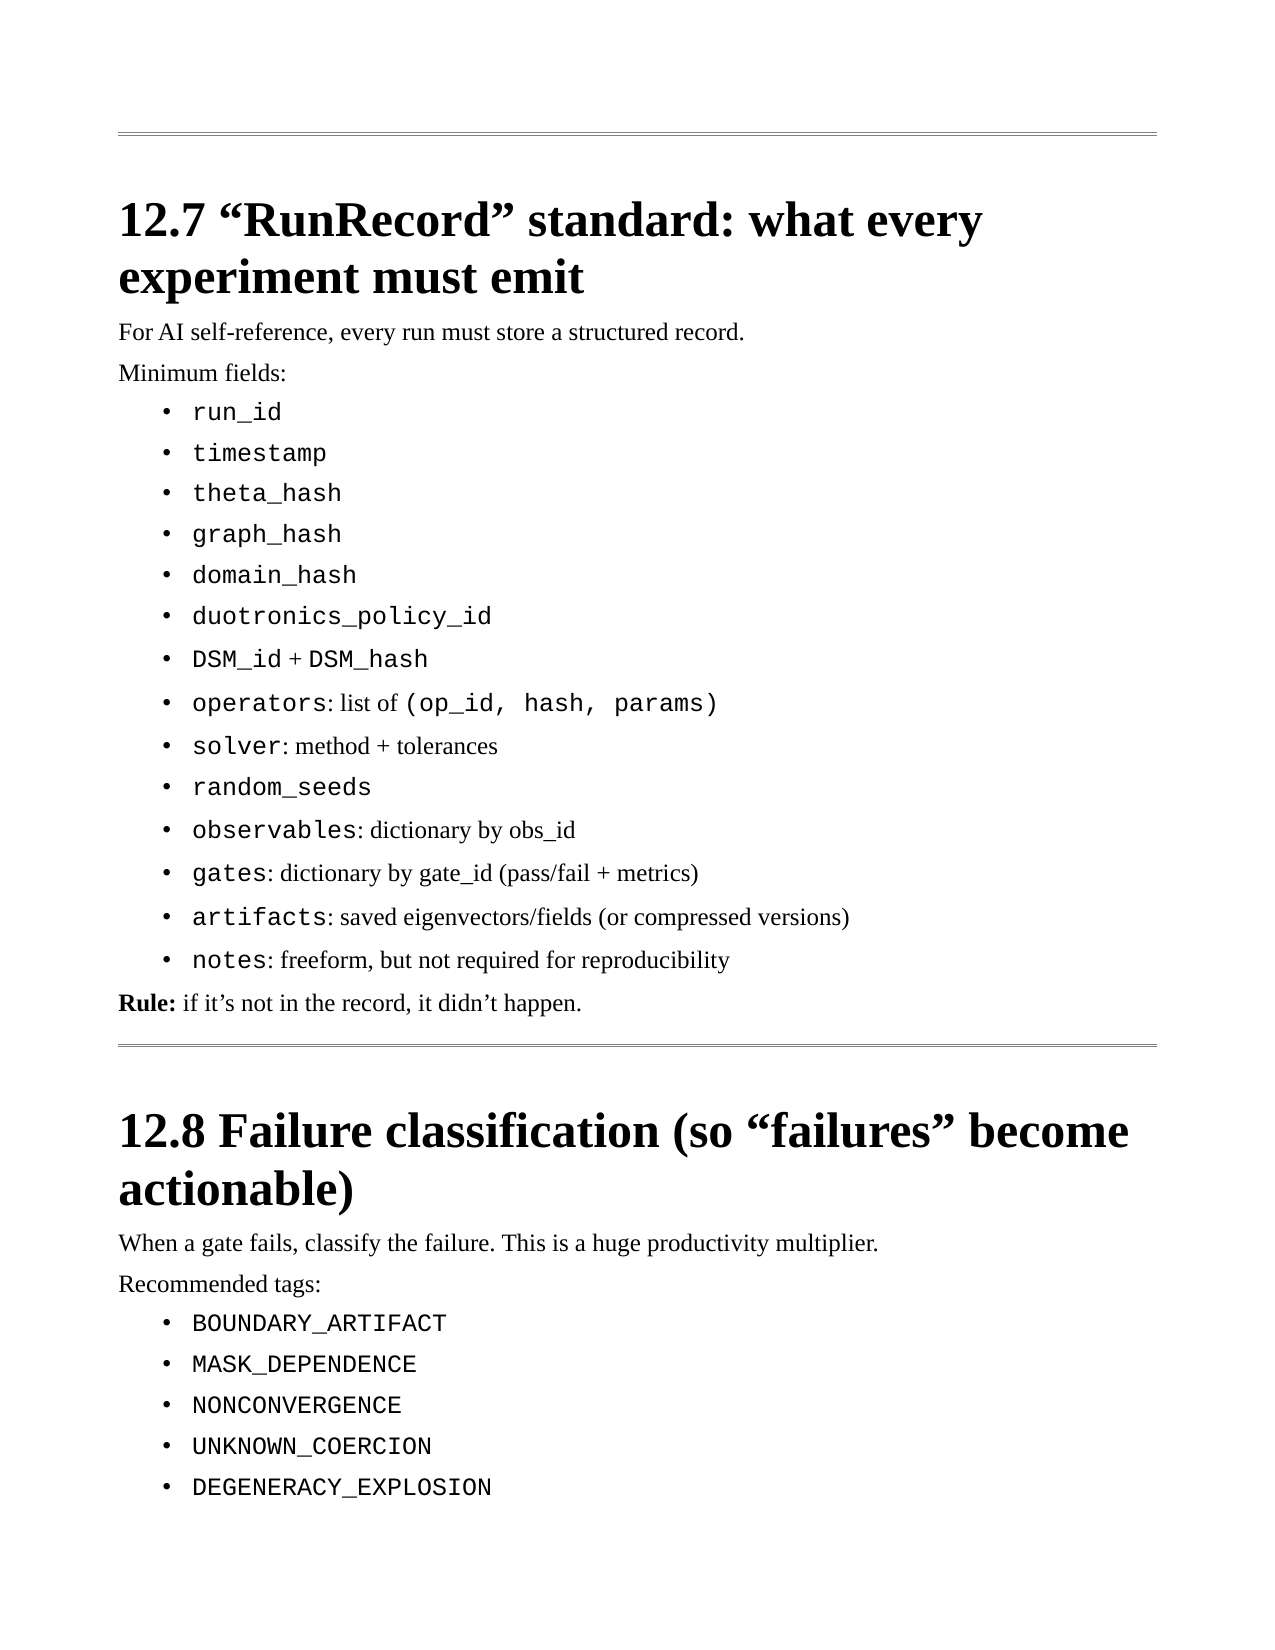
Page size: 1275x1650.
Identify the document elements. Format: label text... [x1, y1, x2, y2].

list random_seeds [162, 774, 1157, 803]
subtitle 12.8 Failure classification (so “failures” become actionable) [118, 1101, 1157, 1216]
list artifacts: saved eigenvectors/fields (or compressed versions) [162, 902, 1157, 933]
list timestamp [162, 440, 1157, 468]
text For AI self-reference, every run must store a structured record. [118, 317, 1157, 346]
text Recommended tags: [118, 1269, 1157, 1298]
list gates: dictionary by gate_id (pass/fail + metrics) [162, 858, 1157, 889]
text When a gate fails, classify the failure. This is a huge productivity multiplier. [118, 1228, 1157, 1257]
list observables: dictionary by obs_id [162, 815, 1157, 846]
list theta_hash [162, 481, 1157, 509]
list BOUNDARY_ARTIFACT [162, 1311, 1157, 1339]
subtitle 12.7 “RunRecord” standard: what every experiment must emit [118, 189, 1157, 304]
list domain_hash [162, 563, 1157, 591]
list graph_hash [162, 522, 1157, 550]
list duotronics_policy_id [162, 603, 1157, 632]
list DEGENERACY_EXPLOSION [162, 1474, 1157, 1502]
text Minimum fields: [118, 358, 1157, 387]
list solver: method + tolerances [162, 731, 1157, 762]
list run_id [162, 399, 1157, 428]
list operators: list of (op_id, hash, params) [162, 688, 1157, 718]
list notes: freeform, but not required for reproducibility [162, 945, 1157, 976]
text Rule: if it’s not in the record, it didn’t happen. [118, 988, 1157, 1017]
list UNKNOWN_COERCION [162, 1433, 1157, 1462]
list MASK_DEPENDENCE [162, 1352, 1157, 1380]
list NONCONVERGENCE [162, 1392, 1157, 1421]
list DSM_id + DSM_hash [162, 644, 1157, 675]
